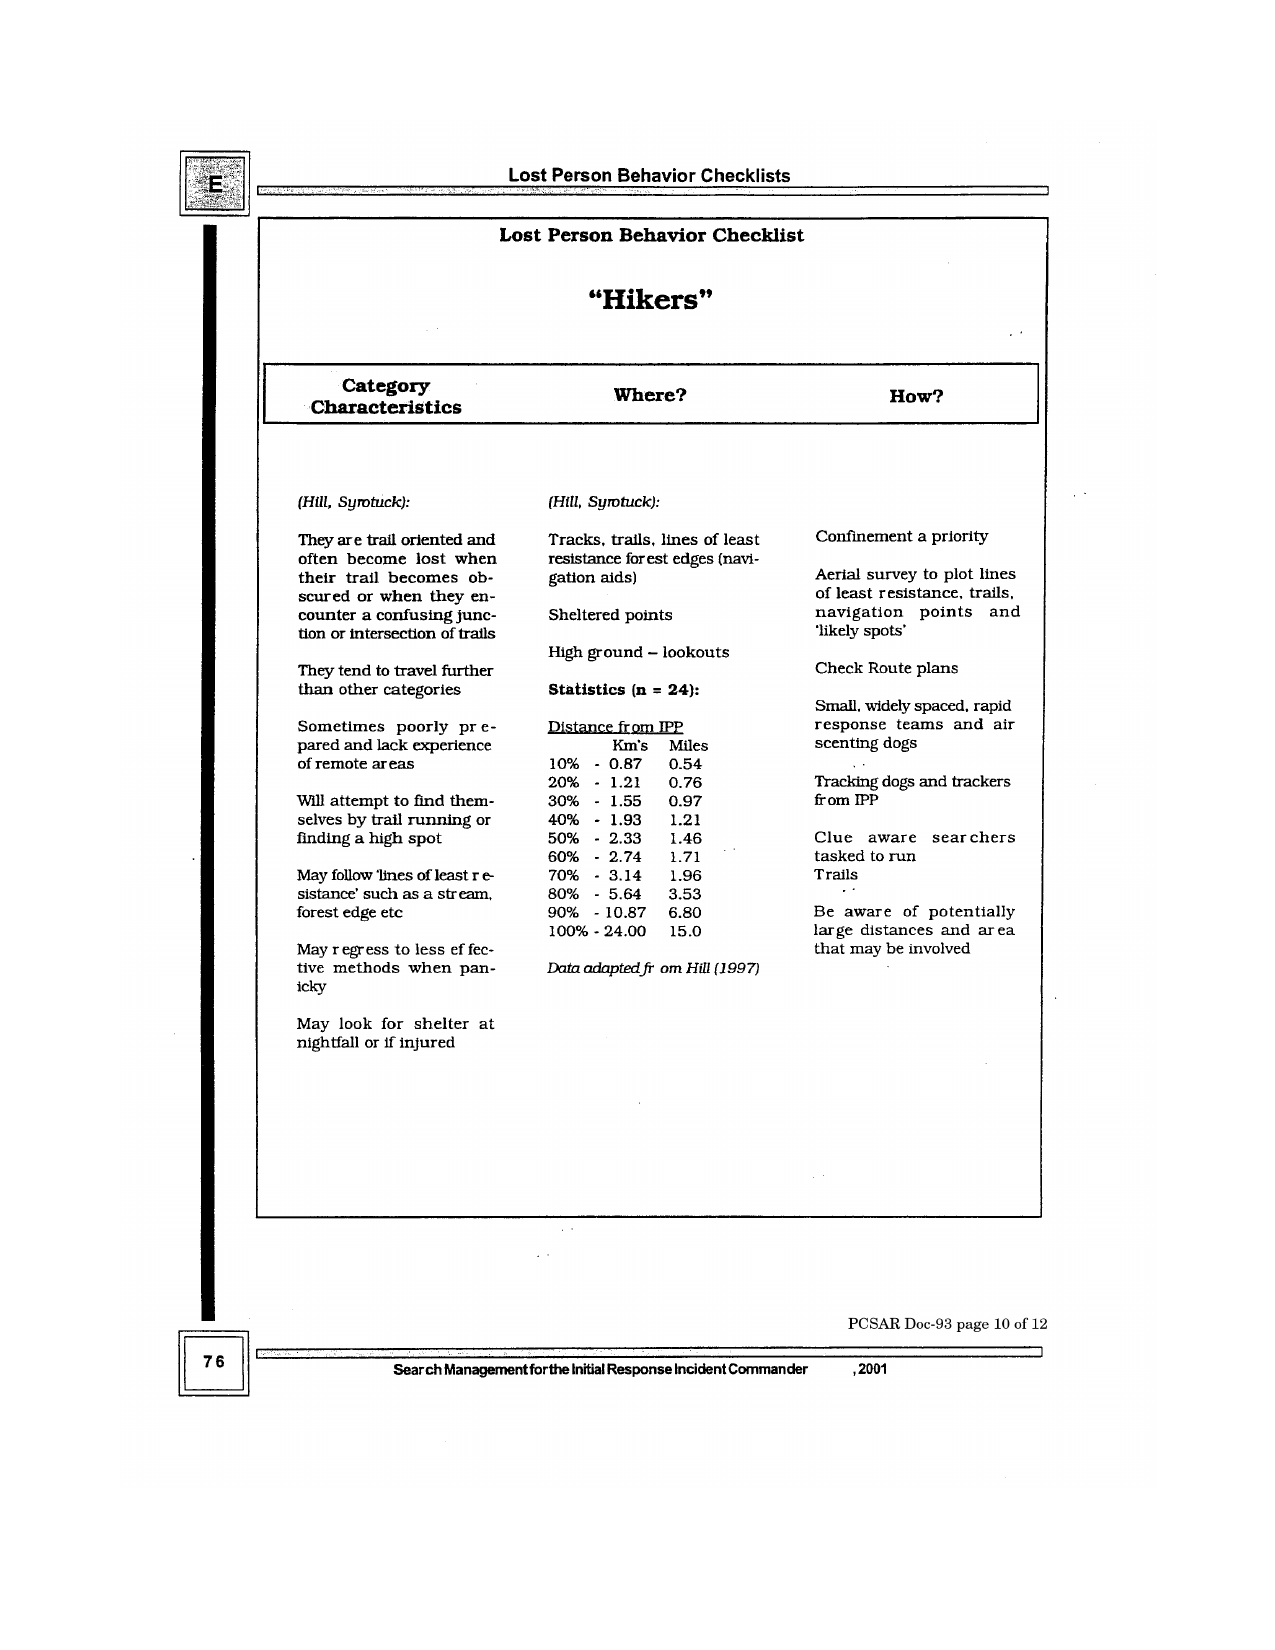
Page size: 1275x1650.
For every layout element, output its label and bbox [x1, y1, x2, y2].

picture [118, 118, 1157, 1488]
